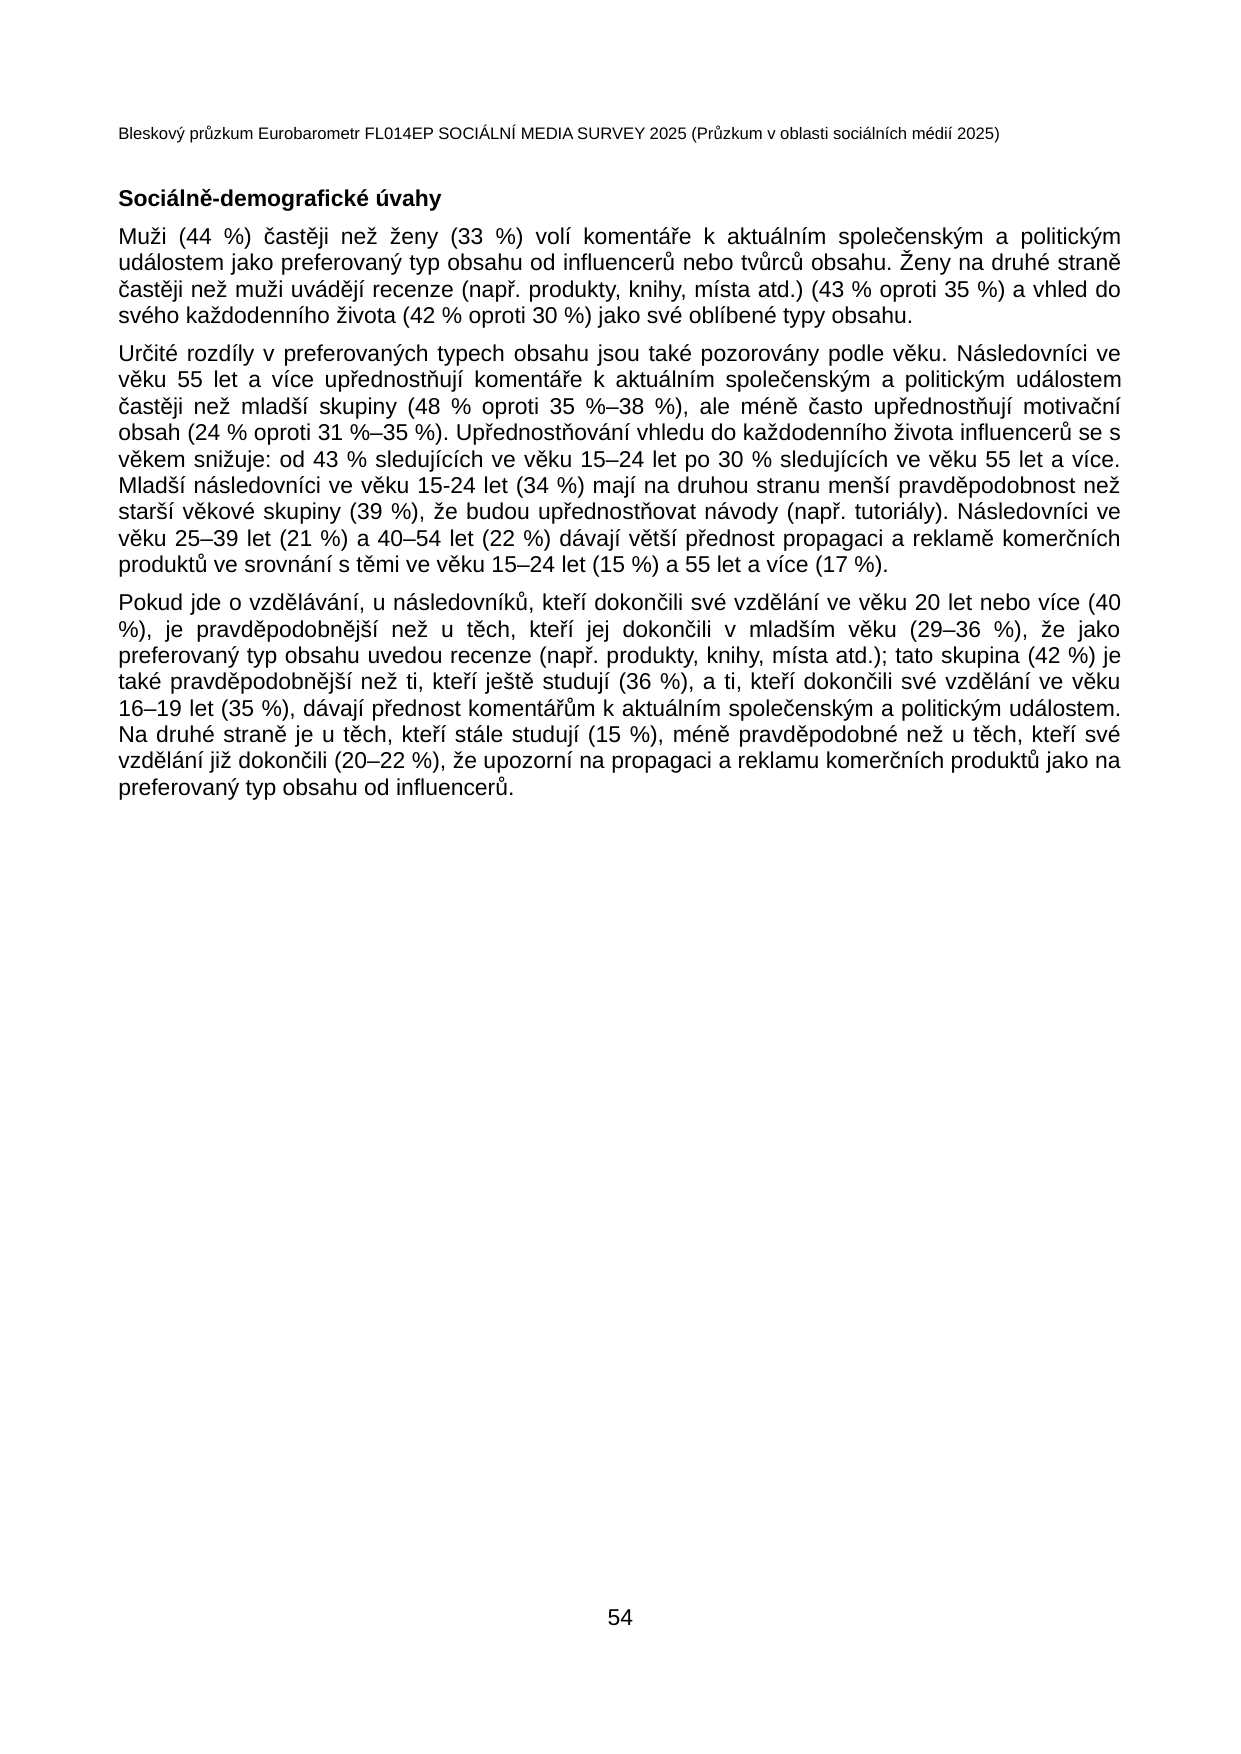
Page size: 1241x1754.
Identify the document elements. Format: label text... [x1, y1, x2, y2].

text Muži (44 %) častěji než ženy (33 %) volí komentáře k aktuálním společenským a politickým událostem jako preferovaný typ obsahu od influencerů nebo tvůrců obsahu. Ženy na druhé straně častěji než muži uvádějí recenze (např. produkty, knihy, místa atd.) (43 % oproti 35 %) a vhled do svého každodenního života (42 % oproti 30 %) jako své oblíbené typy obsahu. [118, 223, 1122, 328]
text Určité rozdíly v preferovaných typech obsahu jsou také pozorovány podle věku. Následovníci ve věku 55 let a více upřednostňují komentáře k aktuálním společenským a politickým událostem častěji než mladší skupiny (48 % oproti 35 %–38 %), ale méně často upřednostňují motivační obsah (24 % oproti 31 %–35 %). Upřednostňování vhledu do každodenního života influencerů se s věkem snižuje: od 43 % sledujících ve věku 15–24 let po 30 % sledujících ve věku 55 let a více. Mladší následovníci ve věku 15-24 let (34 %) mají na druhou stranu menší pravděpodobnost než starší věkové skupiny (39 %), že budou upřednostňovat návody (např. tutoriály). Následovníci ve věku 25–39 let (21 %) a 40–54 let (22 %) dávají větší přednost propagaci a reklamě komerčních produktů ve srovnání s těmi ve věku 15–24 let (15 %) a 55 let a více (17 %). [118, 340, 1122, 577]
text Sociálně-demografické úvahy [118, 184, 1122, 211]
text Pokud jde o vzdělávání, u následovníků, kteří dokončili své vzdělání ve věku 20 let nebo více (40 %), je pravděpodobnější než u těch, kteří jej dokončili v mladším věku (29–36 %), že jako preferovaný typ obsahu uvedou recenze (např. produkty, knihy, místa atd.); tato skupina (42 %) je také pravděpodobnější než ti, kteří ještě studují (36 %), a ti, kteří dokončili své vzdělání ve věku 16–19 let (35 %), dávají přednost komentářům k aktuálním společenským a politickým událostem. Na druhé straně je u těch, kteří stále studují (15 %), méně pravděpodobné než u těch, kteří své vzdělání již dokončili (20–22 %), že upozorní na propagaci a reklamu komerčních produktů jako na preferovaný typ obsahu od influencerů. [118, 589, 1122, 800]
